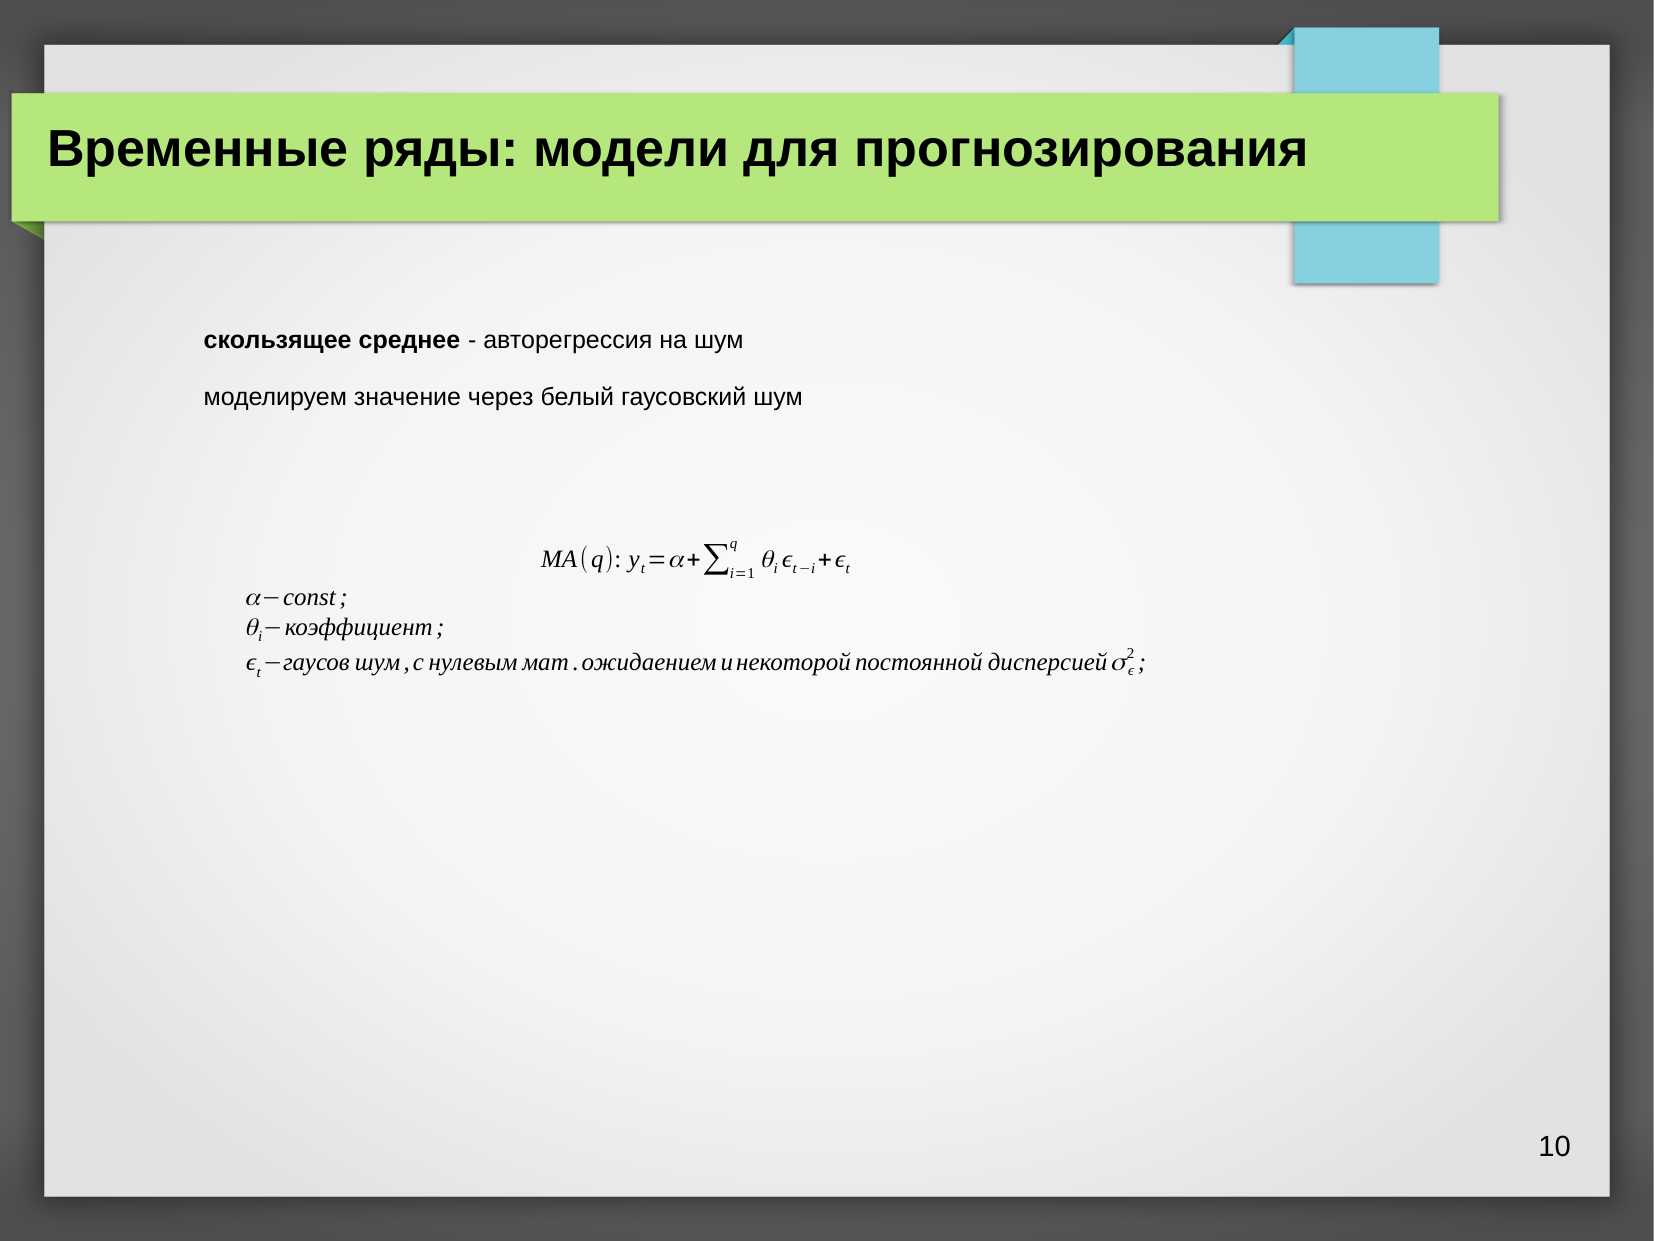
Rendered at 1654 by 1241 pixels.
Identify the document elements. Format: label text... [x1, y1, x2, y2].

title Временные ряды: модели для прогнозирования [47, 96, 1430, 201]
chart [244, 534, 1146, 709]
text_box скользящее среднее - авторегрессия на шум моделируем значение через белый гаусовский шум [188, 318, 1222, 446]
picture [0, 0, 1654, 1241]
